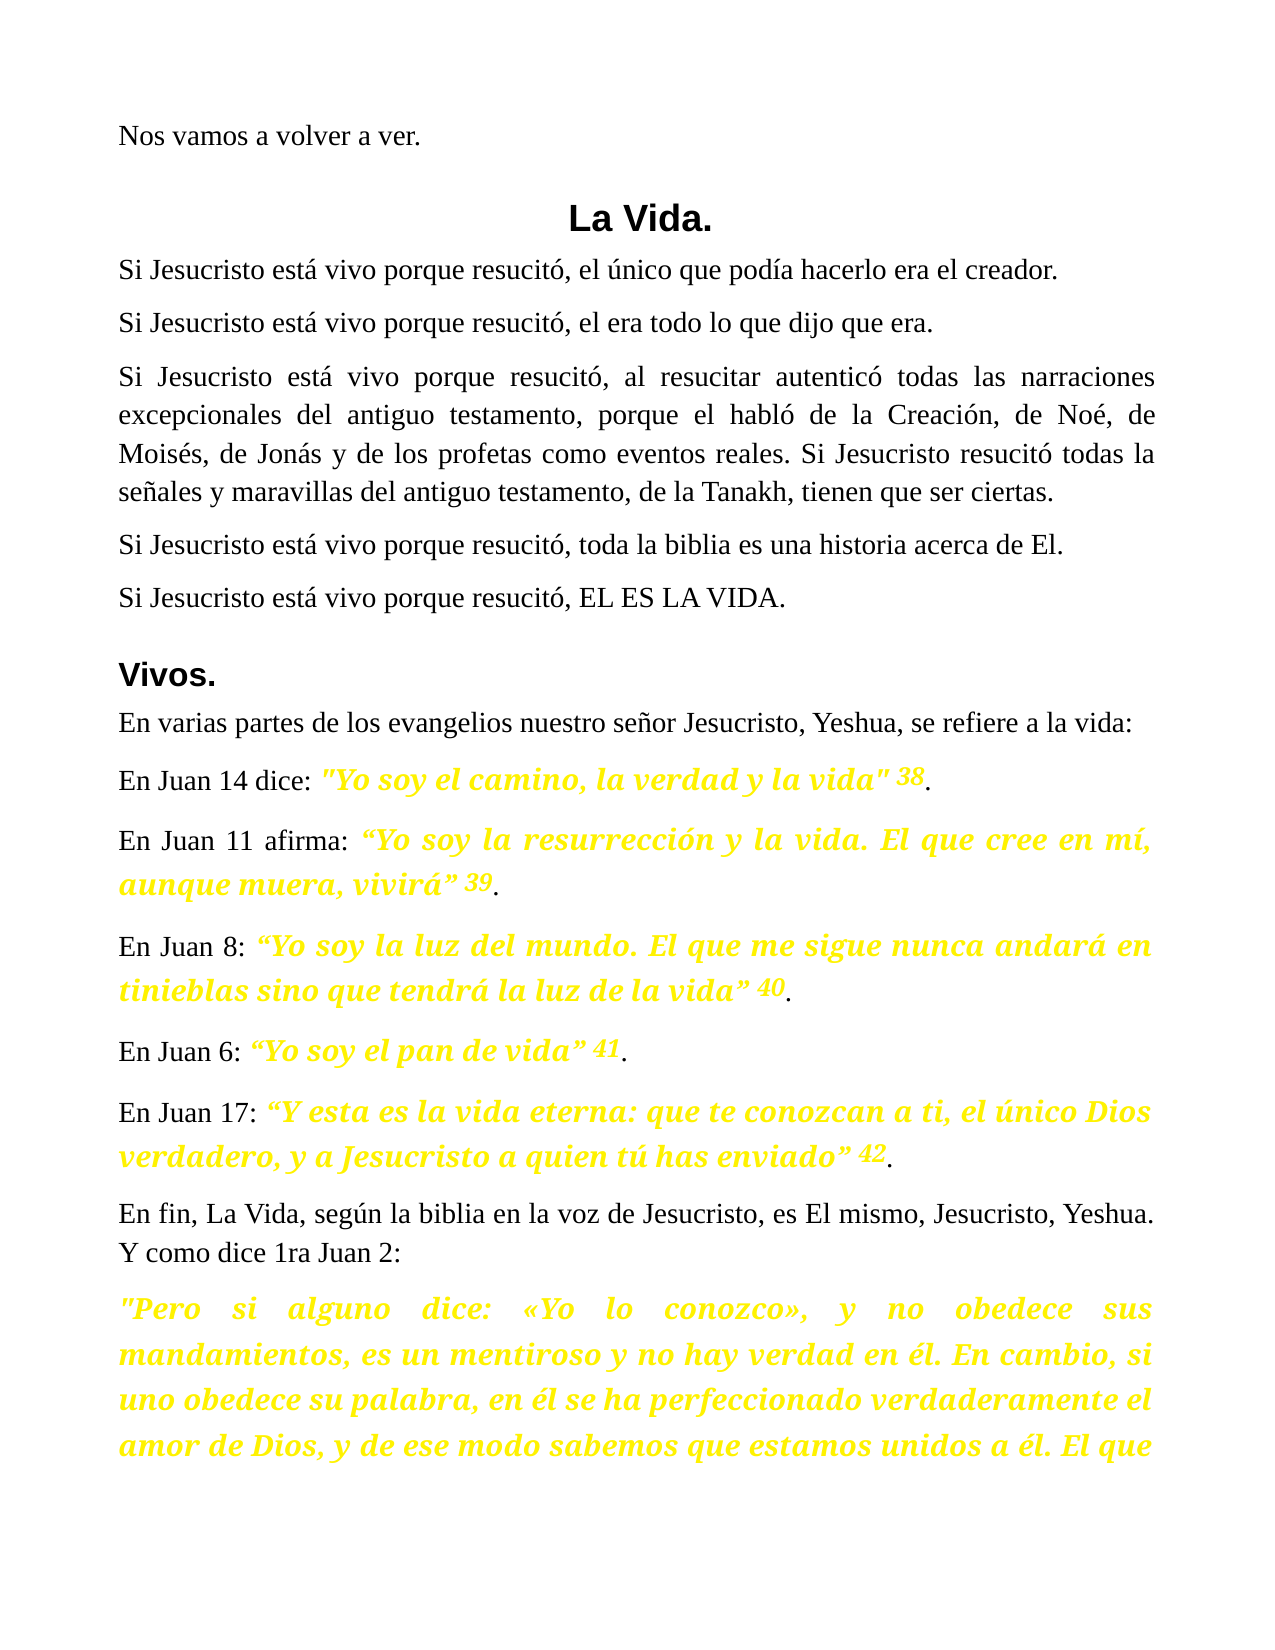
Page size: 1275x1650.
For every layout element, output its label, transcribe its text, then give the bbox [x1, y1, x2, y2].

text En Juan 17: “Y esta es la vida eterna: que te conozcan a ti, el único Dios verdadero, y a Jesucristo a quien tú has enviado” . [118, 1091, 1157, 1176]
text Si Jesucristo está vivo porque resucitó, toda la biblia es una historia acerca de El. [118, 527, 1157, 561]
text Nos vamos a volver a ver. [118, 118, 1157, 152]
subtitle Vivos. [118, 654, 1157, 693]
subtitle La Vida. [124, 196, 1157, 240]
text Si Jesucristo está vivo porque resucitó, EL ES LA VIDA. [118, 581, 1157, 614]
text En Juan 11 afirma: “Yo soy la resurrección y la vida. El que cree en mí, aunque muera, vivirá” . [118, 819, 1157, 904]
text En Juan 14 dice: "Yo soy el camino, la verdad y la vida" . [118, 759, 1157, 798]
text En Juan 6: “Yo soy el pan de vida” . [118, 1031, 1157, 1070]
text Si Jesucristo está vivo porque resucitó, el único que podía hacerlo era el creador. [118, 252, 1157, 286]
text En Juan 8: “Yo soy la luz del mundo. El que me sigue nunca andará en tinieblas sino que tendrá la luz de la vida” . [118, 925, 1157, 1010]
text En varias partes de los evangelios nuestro señor Jesucristo, Yeshua, se refiere a la vida: [118, 706, 1157, 739]
text En fin, La Vida, según la biblia en la voz de Jesucristo, es El mismo, Jesucristo, Yeshua. Y como dice 1ra Juan 2: [118, 1197, 1157, 1269]
text "Pero si alguno dice: «Yo lo conozco», y no obedece sus mandamientos, es un mentiroso y no hay verdad en él. En cambio, si uno obedece su palabra, en él se ha perfeccionado verdaderamente el amor de Dios, y de ese modo sabemos que estamos unidos a él. El que [118, 1288, 1157, 1465]
text Si Jesucristo está vivo porque resucitó, el era todo lo que dijo que era. [118, 306, 1157, 339]
text Si Jesucristo está vivo porque resucitó, al resucitar autenticó todas las narraciones excepcionales del antiguo testamento, porque el habló de la Creación, de Noé, de Moisés, de Jonás y de los profetas como eventos reales. Si Jesucristo resucitó todas la señales y maravillas del antiguo testamento, de la Tanakh, tienen que ser ciertas. [118, 359, 1157, 508]
